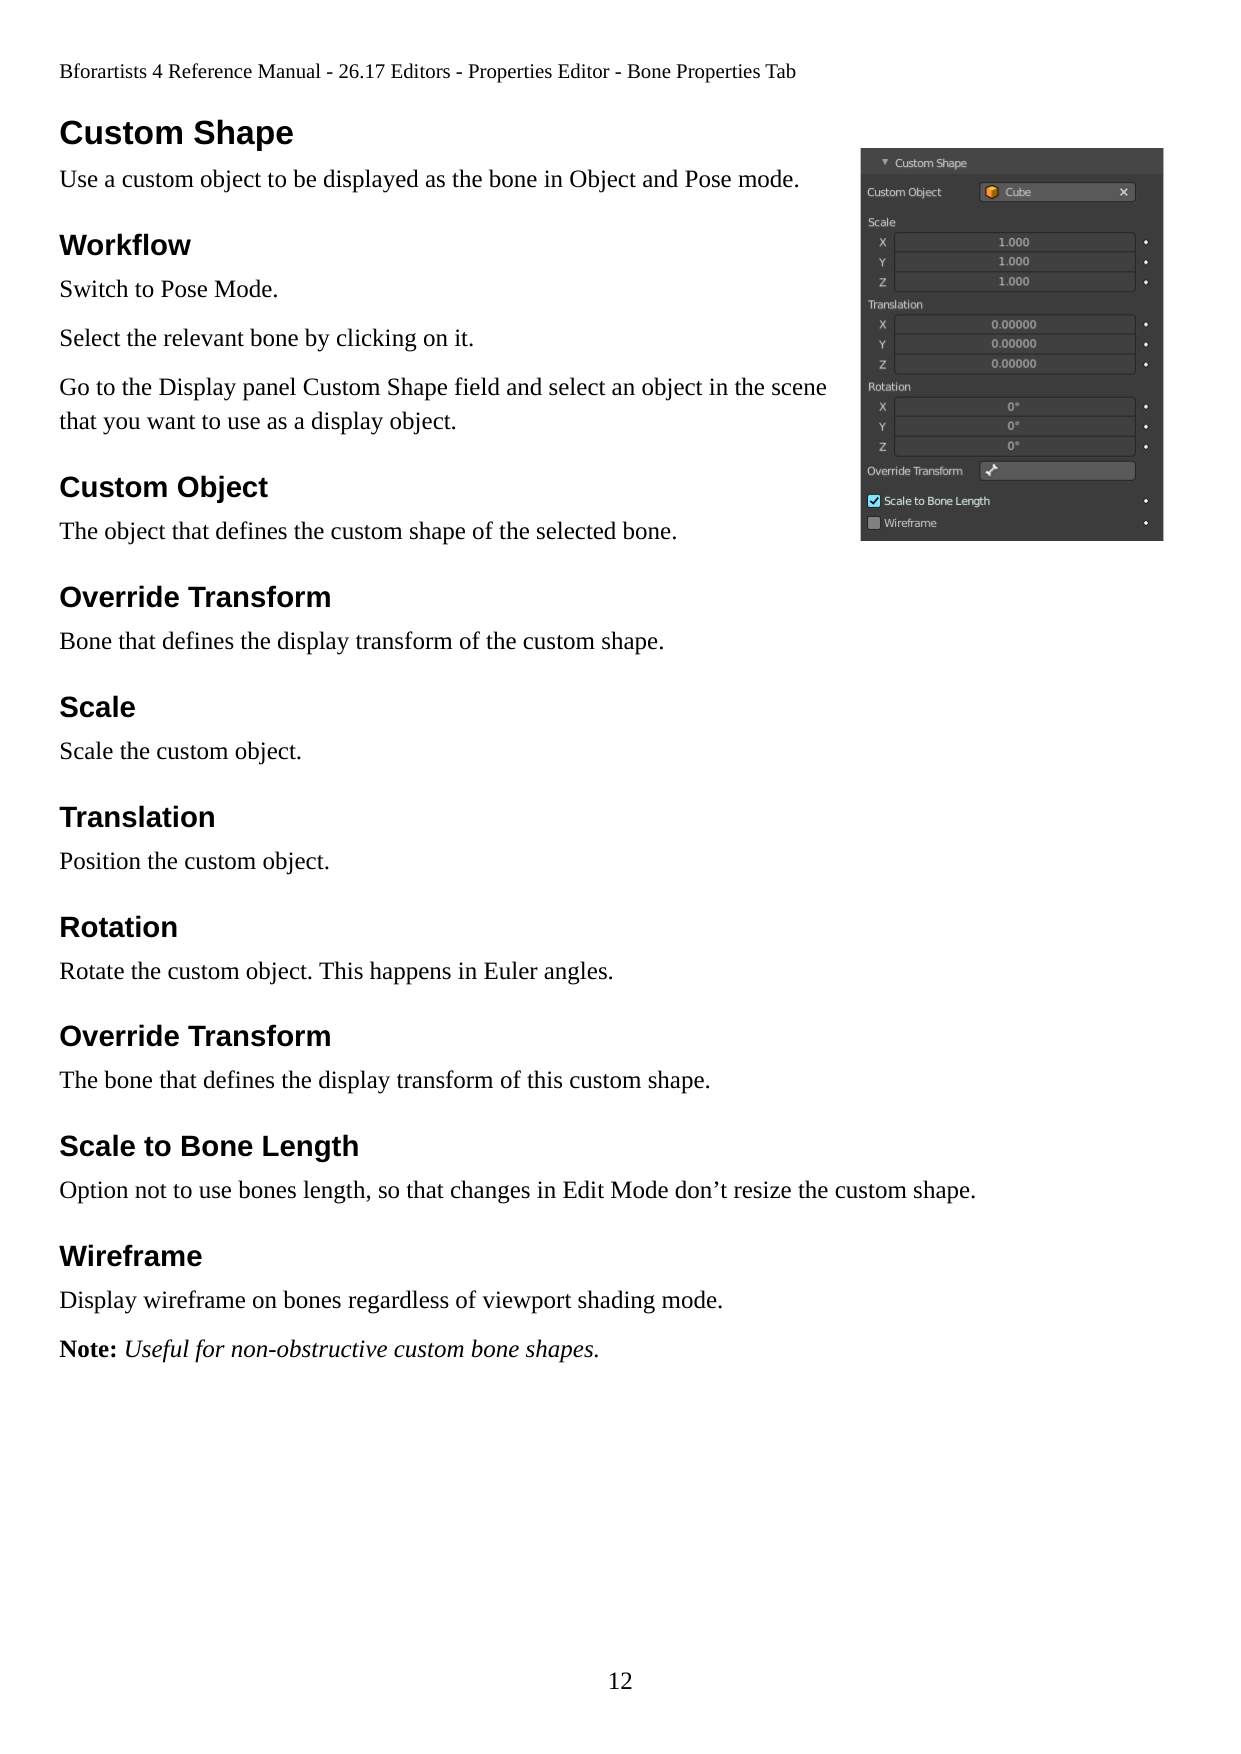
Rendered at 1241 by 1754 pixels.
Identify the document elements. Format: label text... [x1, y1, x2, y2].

picture [860, 148, 1164, 541]
text Go to the Display panel Custom Shape field and select an object in the scene that you want to use as a display object. [59, 372, 860, 435]
subtitle Wireframe [59, 1239, 1181, 1273]
text Bone that defines the display transform of the custom shape. [59, 626, 1181, 655]
text Display wireframe on bones regardless of viewport shading mode. [59, 1285, 1181, 1314]
subtitle Override Transform [59, 1019, 1181, 1053]
text [1164, 274, 1181, 302]
subtitle Translation [59, 799, 1181, 833]
text Rotate the custom object. This happens in Euler angles. [59, 956, 1181, 984]
text Switch to Pose Mode. [59, 274, 860, 302]
text The object that defines the custom shape of the selected bone. [59, 516, 1181, 545]
subtitle Override Transform [59, 580, 1181, 613]
text Position the custom object. [59, 846, 1181, 874]
text Select the relevant bone by clicking on it. [59, 323, 860, 351]
subtitle [1164, 470, 1181, 504]
subtitle Rotation [59, 909, 1181, 943]
text Use a custom object to be displayed as the bone in Object and Pose mode. [59, 164, 860, 192]
text Option not to use bones length, so that changes in Edit Mode don’t resize the custom shape. [59, 1176, 1181, 1204]
subtitle Custom Shape [59, 113, 1181, 151]
subtitle Custom Object [59, 470, 860, 504]
subtitle Workflow [59, 227, 860, 261]
subtitle Scale to Bone Length [59, 1129, 1181, 1163]
subtitle Scale [59, 690, 1181, 723]
subtitle [1164, 227, 1181, 261]
text The bone that defines the display transform of this custom shape. [59, 1066, 1181, 1094]
text Note: Useful for non-obstructive custom bone shapes. [59, 1334, 1181, 1363]
text Scale the custom object. [59, 736, 1181, 765]
